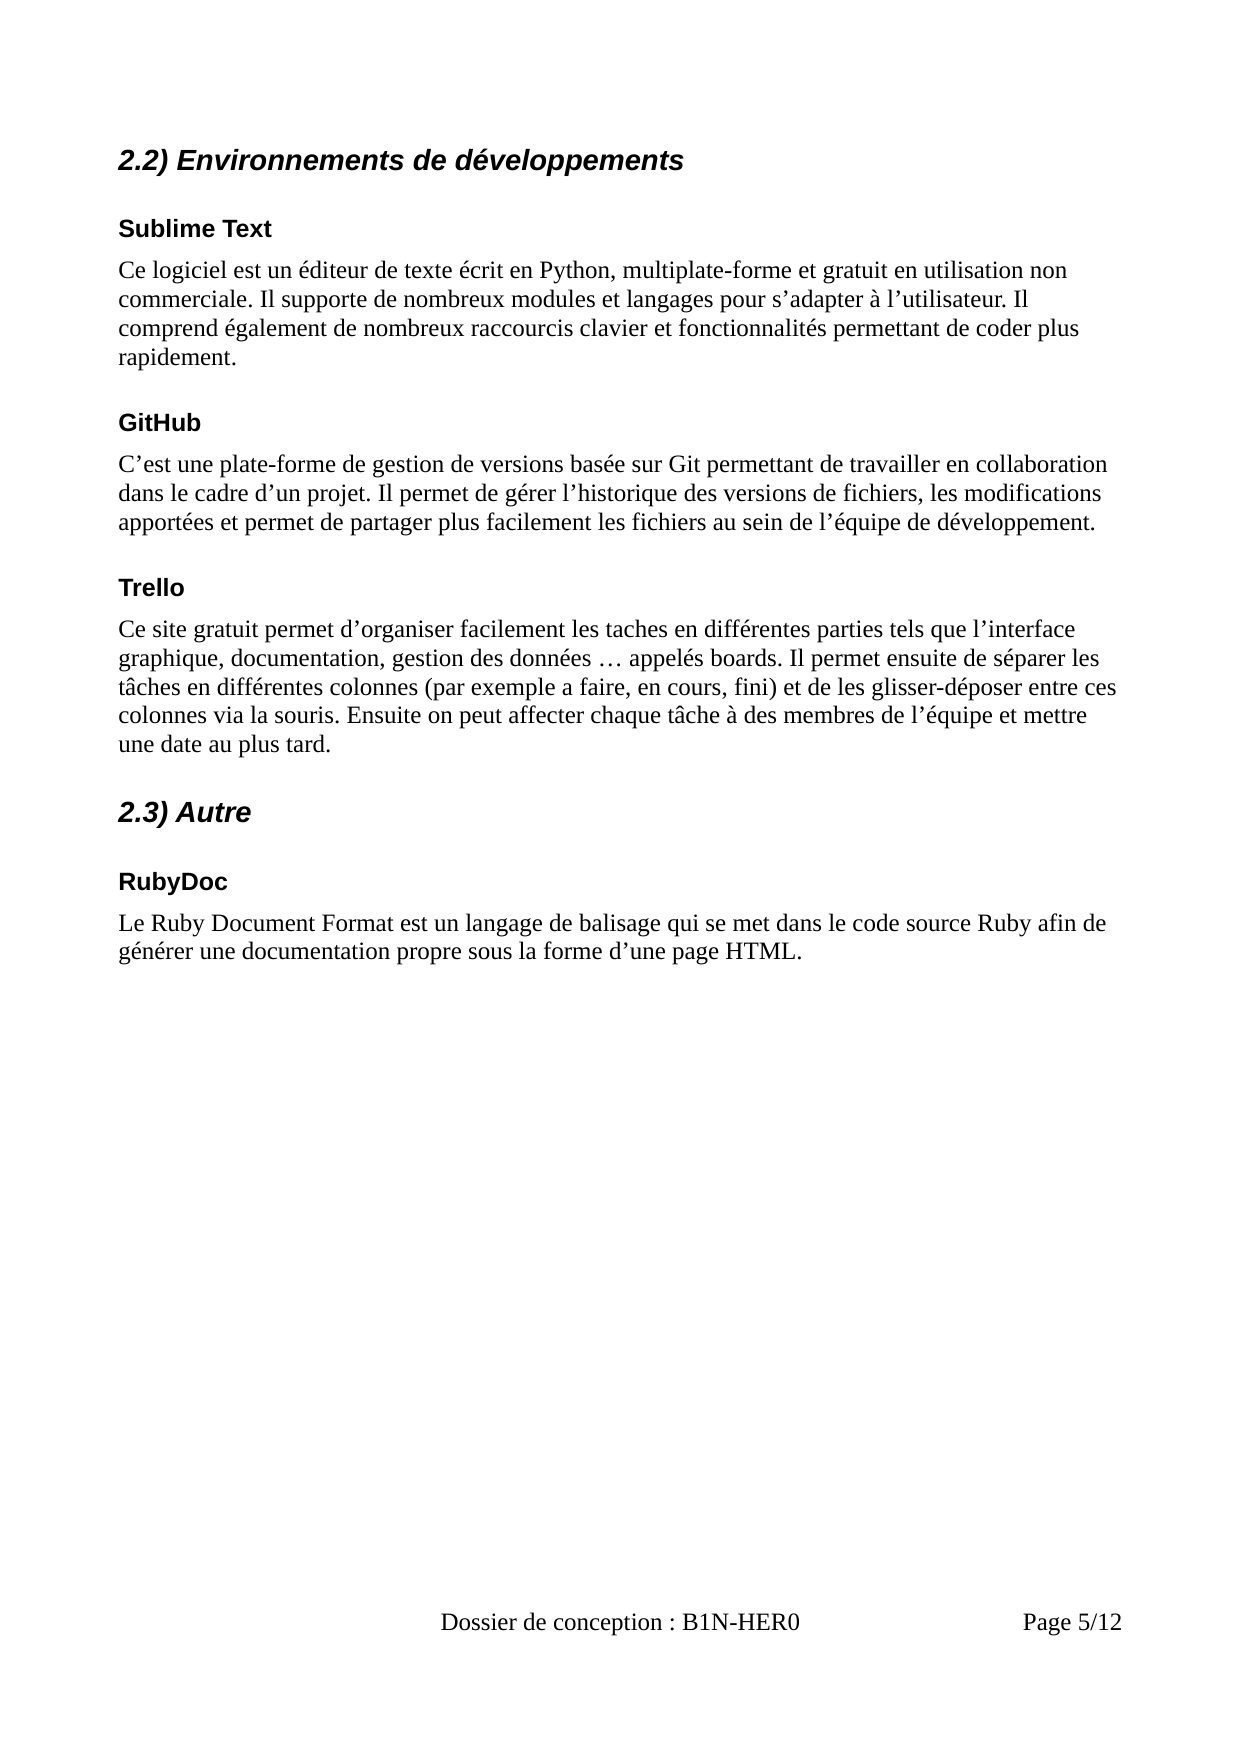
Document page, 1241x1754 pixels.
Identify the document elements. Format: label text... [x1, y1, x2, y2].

text Ce site gratuit permet d’organiser facilement les taches en différentes parties tels que l’interface graphique, documentation, gestion des données … appelés boards. Il permet ensuite de séparer les tâches en différentes colonnes (par exemple a faire, en cours, fini) et de les glisser-déposer entre ces colonnes via la souris. Ensuite on peut affecter chaque tâche à des membres de l’équipe et mettre une date au plus tard. [118, 614, 1122, 758]
text Le Ruby Document Format est un langage de balisage qui se met dans le code source Ruby afin de générer une documentation propre sous la forme d’une page HTML. [118, 908, 1122, 965]
text C’est une plate-forme de gestion de versions basée sur Git permettant de travailler en collaboration dans le cadre d’un projet. Il permet de gérer l’historique des versions de fichiers, les modifications apportées et permet de partager plus facilement les fichiers au sein de l’équipe de développement. [118, 449, 1122, 535]
subtitle GitHub [118, 408, 1122, 437]
subtitle 2.3) Autre [118, 795, 1122, 829]
text Ce logiciel est un éditeur de texte écrit en Python, multiplate-forme et gratuit en utilisation non commerciale. Il supporte de nombreux modules et langages pour s’adapter à l’utilisateur. Il comprend également de nombreux raccourcis clavier et fonctionnalités permettant de coder plus rapidement. [118, 255, 1122, 370]
subtitle RubyDoc [118, 866, 1122, 895]
subtitle 2.2) Environnements de développements [118, 143, 1122, 177]
subtitle Sublime Text [118, 214, 1122, 243]
subtitle Trello [118, 573, 1122, 602]
